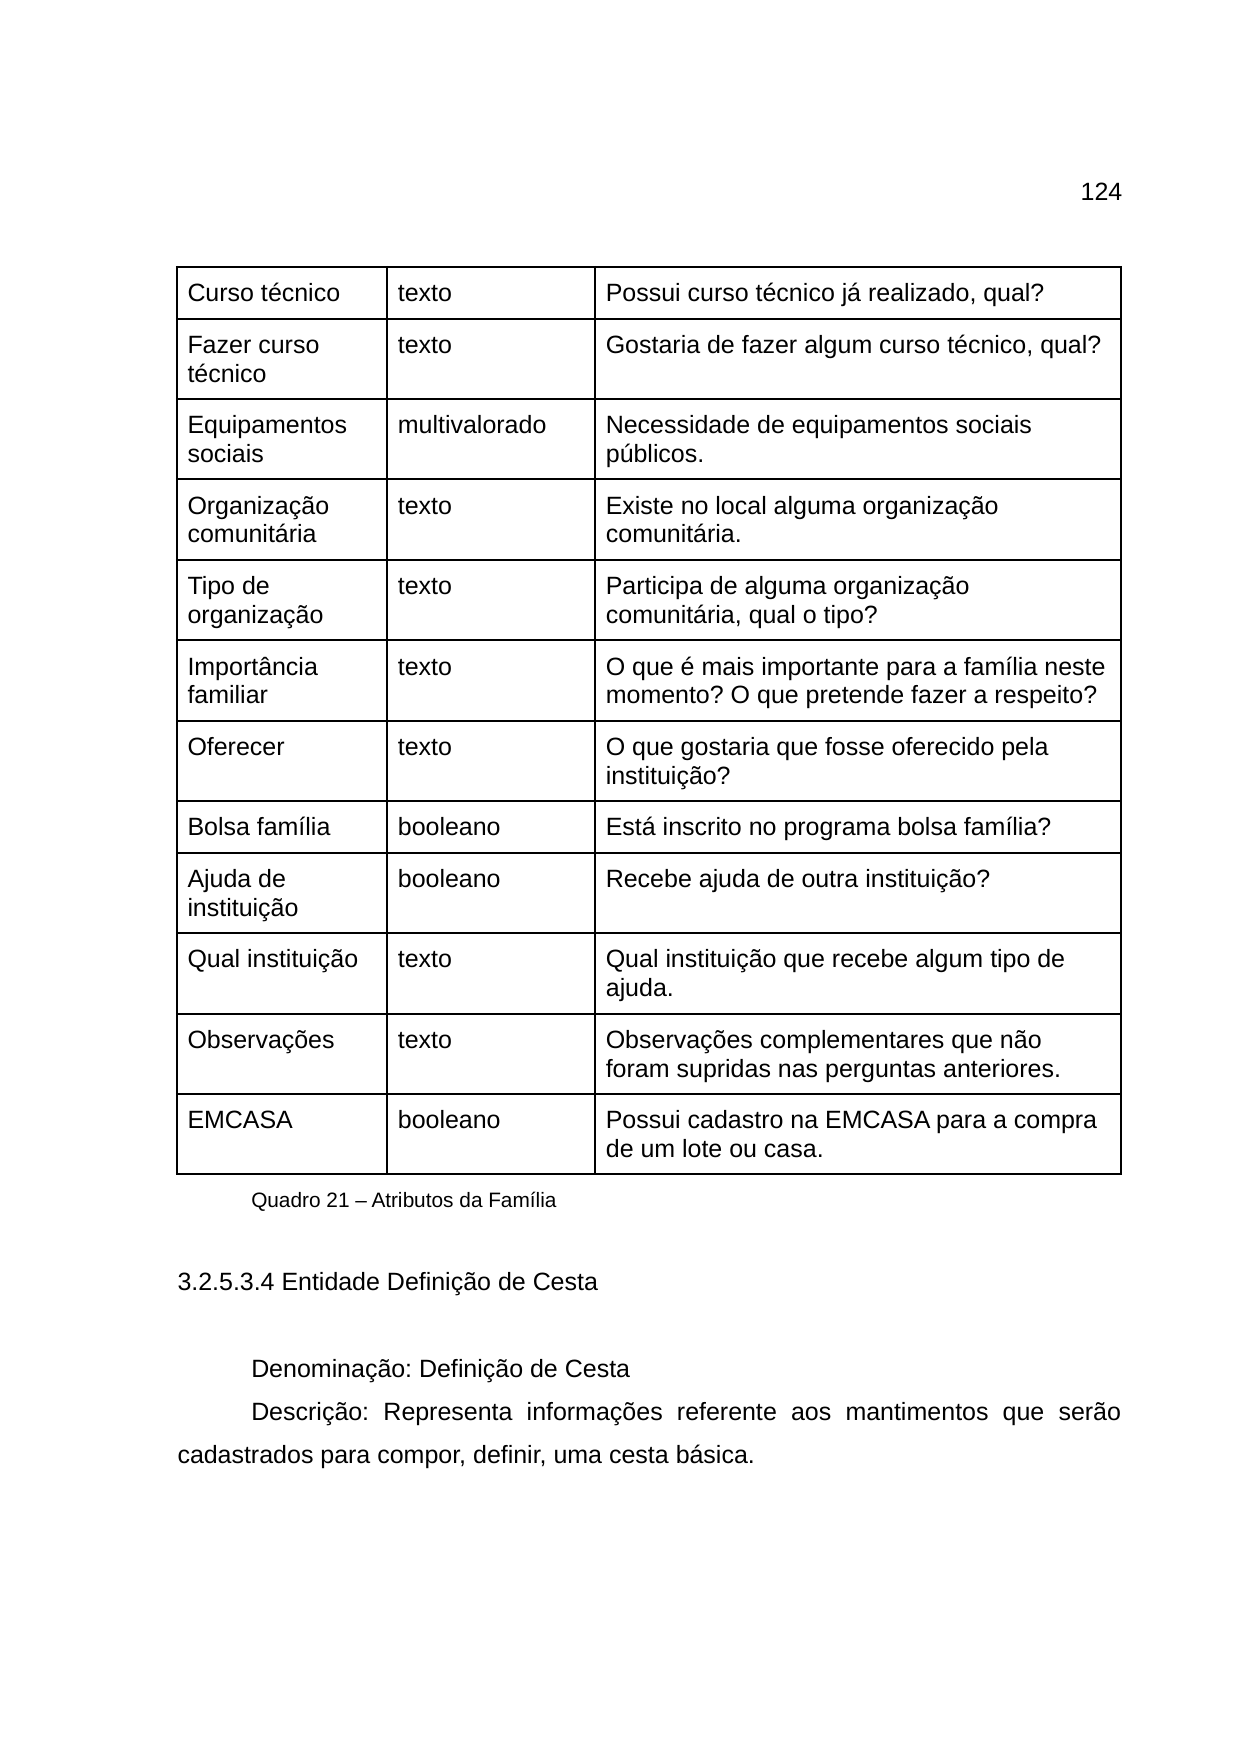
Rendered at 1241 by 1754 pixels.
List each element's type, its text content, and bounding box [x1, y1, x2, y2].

table_cell booleano [388, 802, 594, 852]
table_cell Necessidade de equipamentos sociais públicos. [596, 400, 1120, 478]
text Quadro 21 – Atributos da Família [177, 1188, 1122, 1212]
table_cell Observações [178, 1015, 386, 1093]
table_cell Ajuda de instituição [178, 854, 386, 932]
table_cell texto [388, 480, 594, 559]
table_cell Oferecer [178, 722, 386, 800]
table_cell Recebe ajuda de outra instituição? [596, 854, 1120, 932]
table_cell texto [388, 722, 594, 800]
table_cell multivalorado [388, 400, 594, 478]
text 3.2.5.3.4 Entidade Definição de Cesta [177, 1267, 1122, 1296]
table_cell Tipo de organização [178, 561, 386, 639]
table_cell booleano [388, 1095, 594, 1173]
table_cell texto [388, 934, 594, 1012]
table_cell Gostaria de fazer algum curso técnico, qual? [596, 320, 1120, 398]
table_cell texto [388, 1015, 594, 1093]
table_cell texto [388, 561, 594, 639]
table_cell Qual instituição que recebe algum tipo de ajuda. [596, 934, 1120, 1012]
table_cell Participa de alguma organização comunitária, qual o tipo? [596, 561, 1120, 639]
table_cell Está inscrito no programa bolsa família? [596, 802, 1120, 852]
table_cell texto [388, 268, 594, 317]
table_cell Bolsa família [178, 802, 386, 852]
table_cell EMCASA [178, 1095, 386, 1173]
table_cell Qual instituição [178, 934, 386, 1012]
table_cell Importância familiar [178, 641, 386, 719]
table_cell Equipamentos sociais [178, 400, 386, 478]
table_cell texto [388, 320, 594, 398]
table_cell Existe no local alguma organização comunitária. [596, 480, 1120, 559]
text Descrição: Representa informações referente aos mantimentos que serão cadastrados para compor, definir, uma cesta básica. [177, 1397, 1122, 1469]
table_cell texto [388, 641, 594, 719]
table_cell O que é mais importante para a família neste momento? O que pretende fazer a respeito? [596, 641, 1120, 719]
table_cell Observações complementares que não foram supridas nas perguntas anteriores. [596, 1015, 1120, 1093]
table_cell Organização comunitária [178, 480, 386, 559]
table_cell Possui curso técnico já realizado, qual? [596, 268, 1120, 317]
table_cell Fazer curso técnico [178, 320, 386, 398]
table_cell Possui cadastro na EMCASA para a compra de um lote ou casa. [596, 1095, 1120, 1173]
table_cell O que gostaria que fosse oferecido pela instituição? [596, 722, 1120, 800]
table_cell Curso técnico [178, 268, 386, 317]
table_cell booleano [388, 854, 594, 932]
text Denominação: Definição de Cesta [177, 1354, 1122, 1382]
